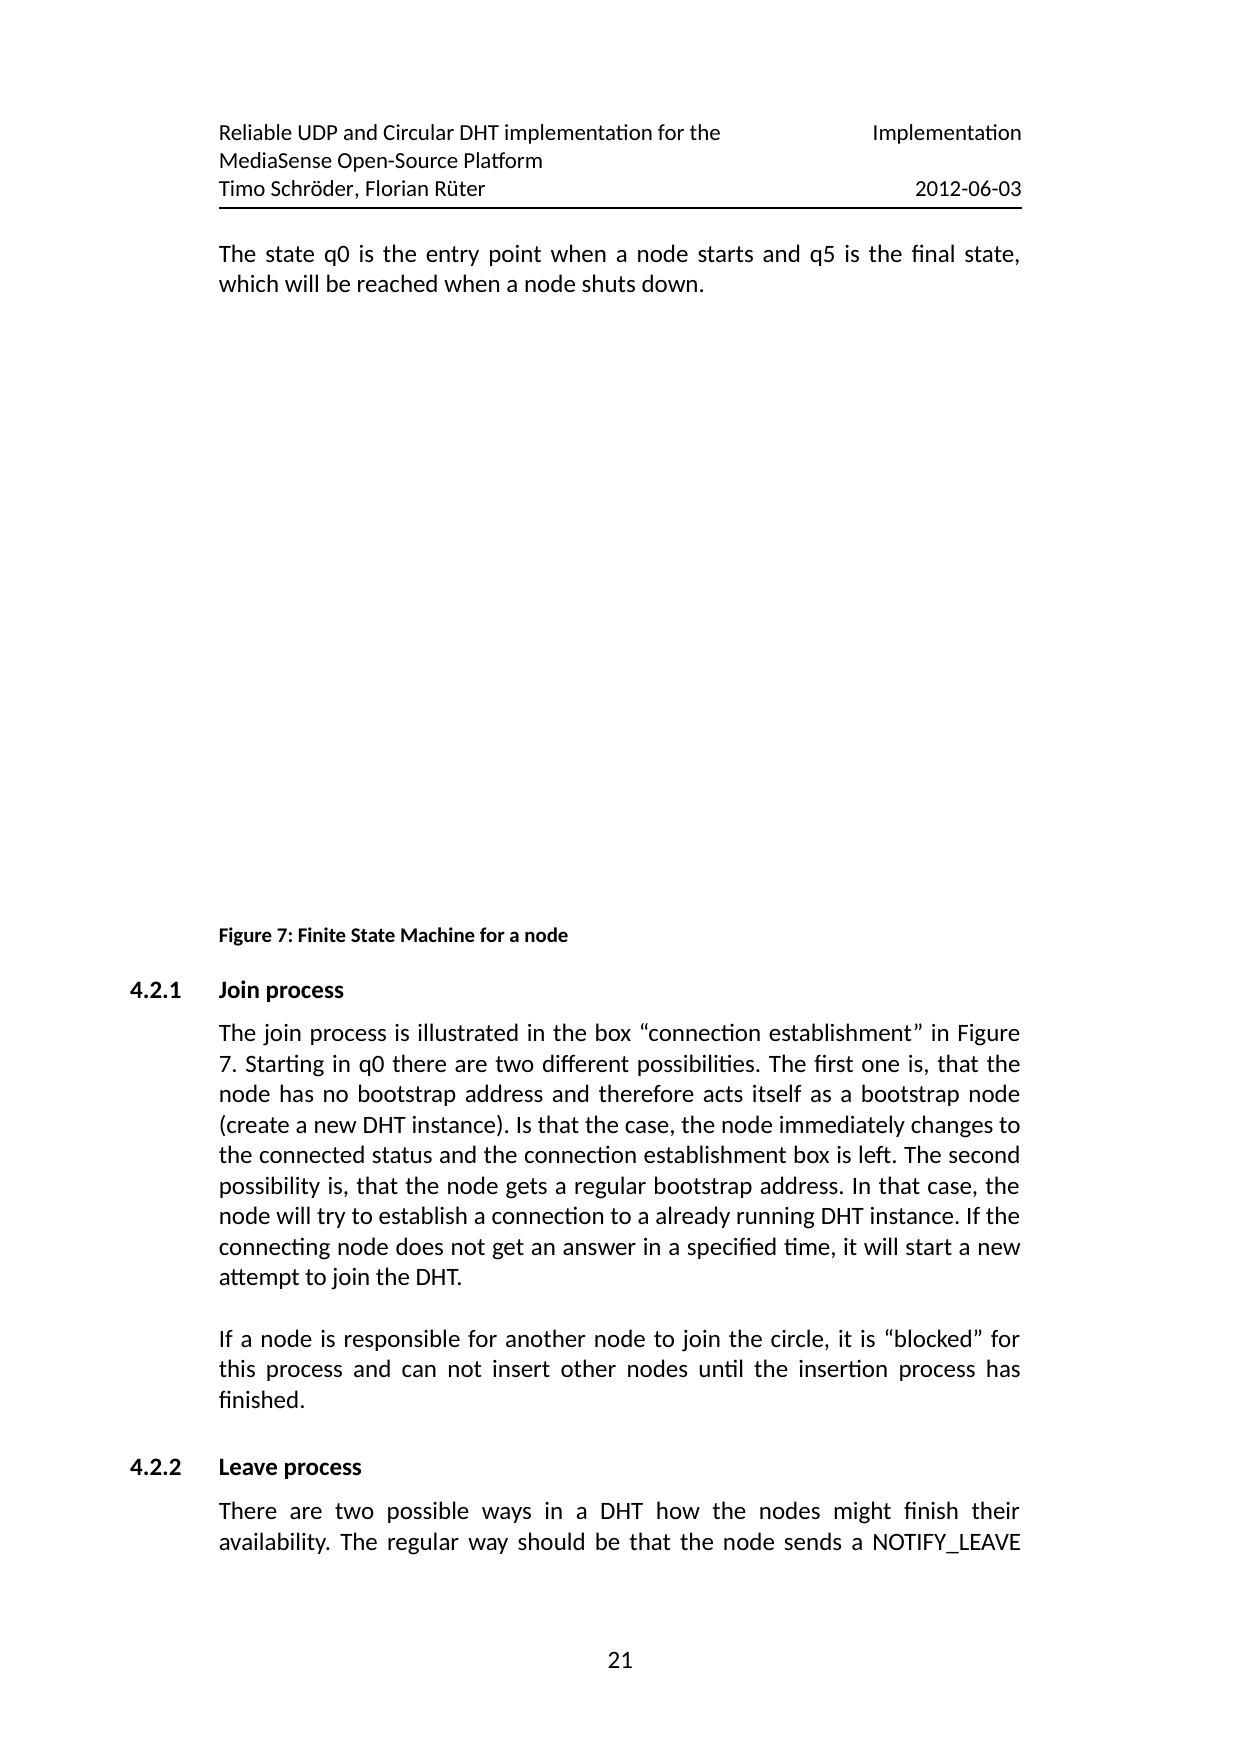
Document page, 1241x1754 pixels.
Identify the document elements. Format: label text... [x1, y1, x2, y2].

text The join process is illustrated in the box “connection establishment” in Figure 7. Starting in q0 there are two different possibilities. The first one is, that the node has no bootstrap address and therefore acts itself as a bootstrap node (create a new DHT instance). Is that the case, the node immediately changes to the connected status and the connection establishment box is left. The second possibility is, that the node gets a regular bootstrap address. In that case, the node will try to establish a connection to a already running DHT instance. If the connecting node does not get an answer in a specified time, it will start a new attempt to join the DHT. [218, 1017, 1022, 1292]
subtitle Join process [130, 974, 1022, 1004]
text The state q0 is the entry point when a node starts and q5 is the final state, which will be reached when a node shuts down. [218, 238, 1022, 299]
text If a node is responsible for another node to join the circle, it is “blocked” for this process and can not insert other nodes until the insertion process has finished. [218, 1323, 1022, 1414]
text Figure 7: Finite State Machine for a node [218, 336, 1017, 948]
text There are two possible ways in a DHT how the nodes might finish their availability. The regular way should be that the node sends a NOTIFY_LEAVE [218, 1495, 1022, 1556]
subtitle Leave process [130, 1452, 1022, 1482]
